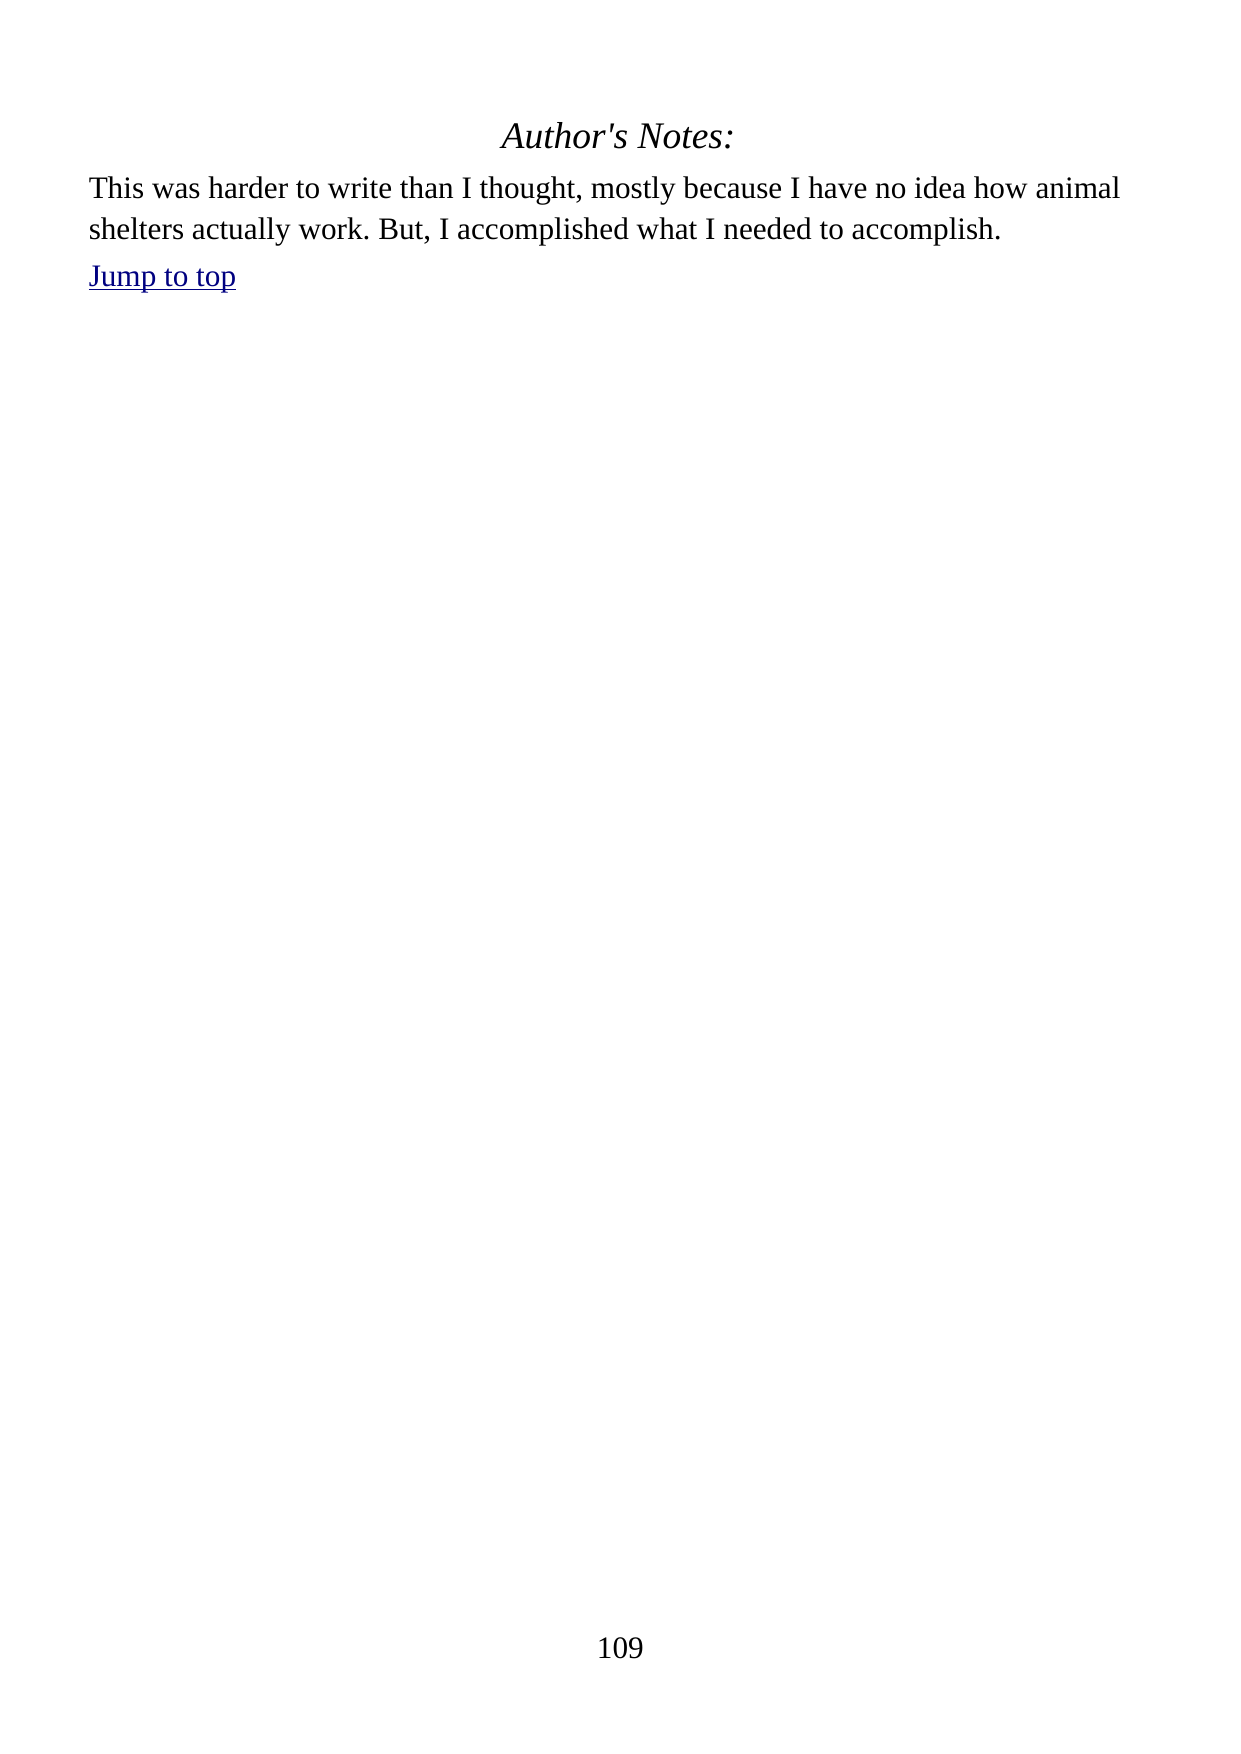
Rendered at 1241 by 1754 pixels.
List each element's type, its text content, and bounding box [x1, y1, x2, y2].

subtitle Author's Notes: [88, 113, 1152, 157]
text Jump to top [88, 258, 1152, 293]
text This was harder to write than I thought, mostly because I have no idea how animal shelters actually work. But, I accomplished what I needed to accomplish. [88, 169, 1152, 246]
